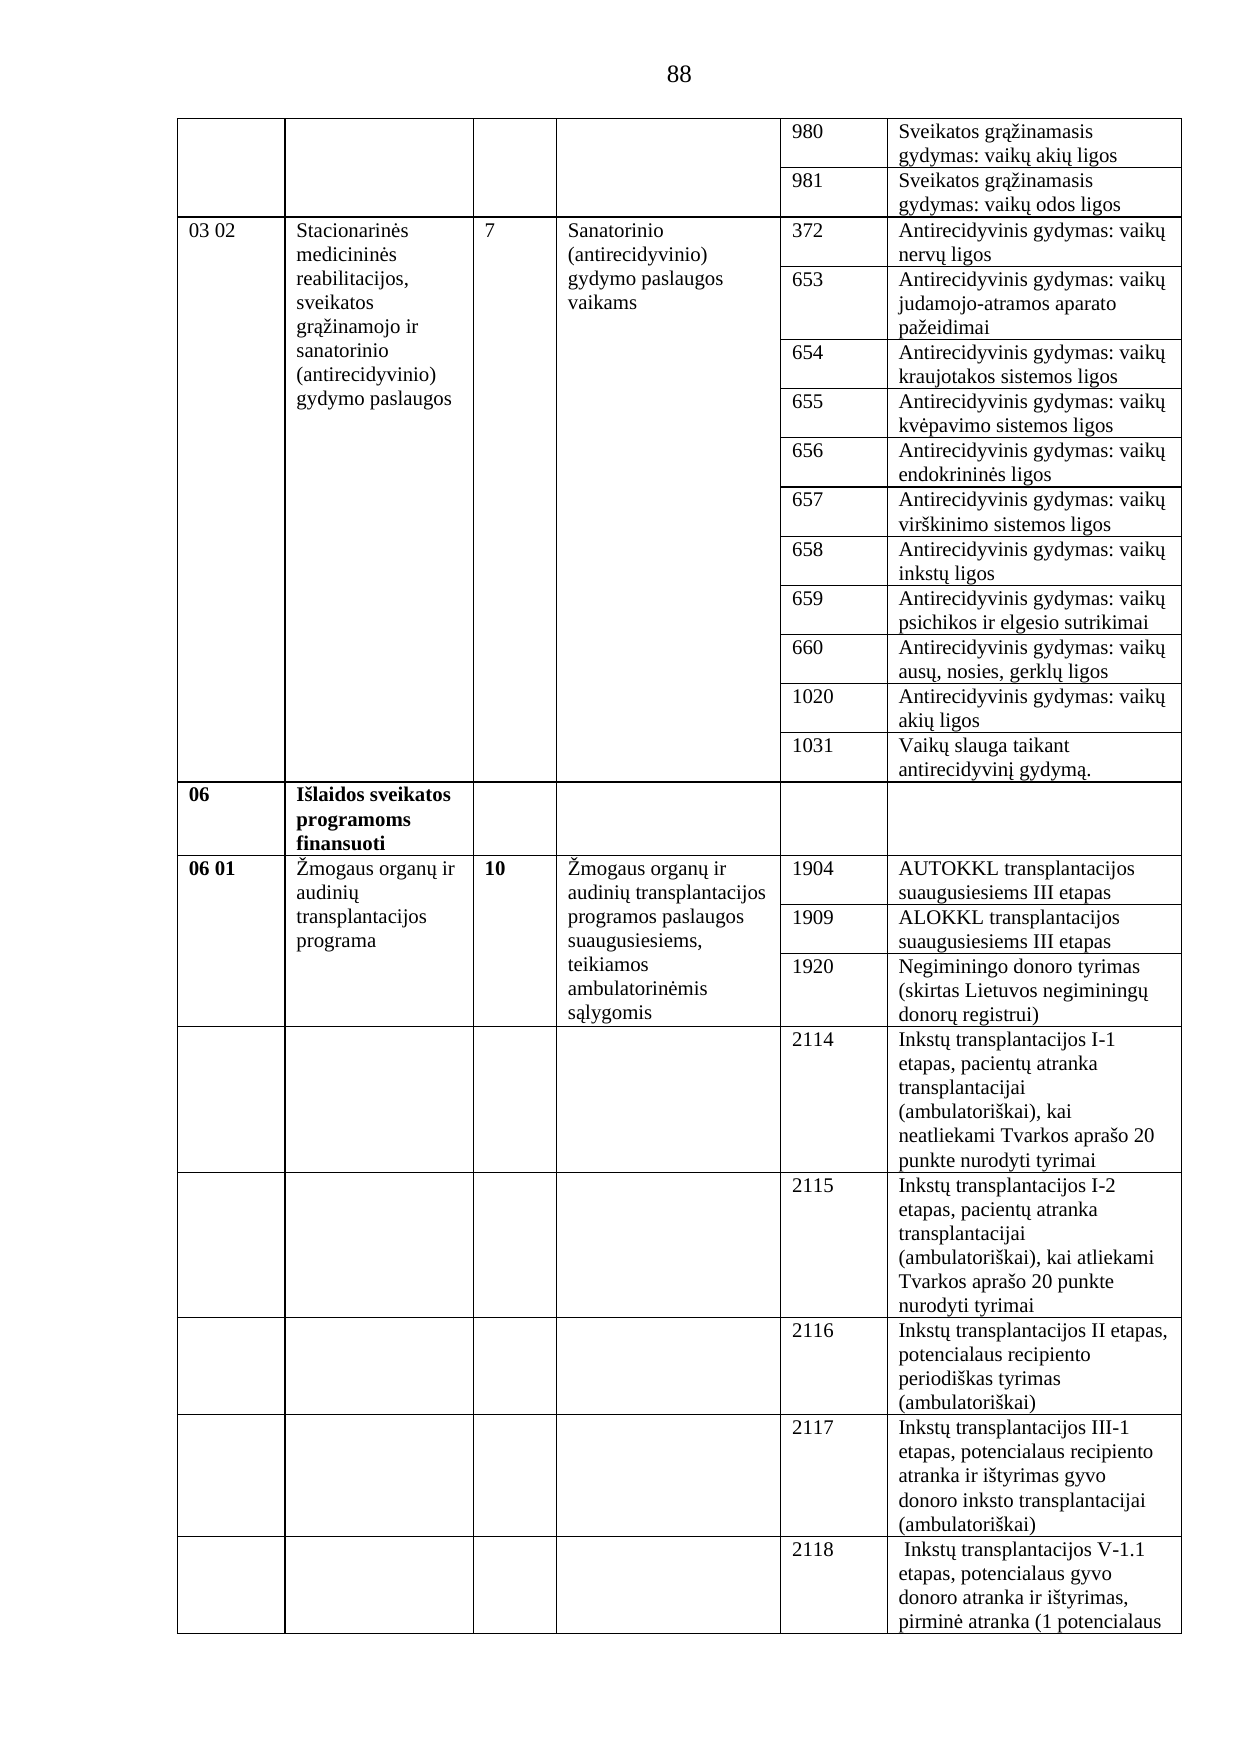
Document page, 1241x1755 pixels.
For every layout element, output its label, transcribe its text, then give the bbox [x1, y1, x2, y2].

table_cell Sveikatos grąžinamasis gydymas: vaikų odos ligos [888, 168, 1181, 216]
table_cell Negiminingo donoro tyrimas (skirtas Lietuvos negiminingų donorų registrui) [888, 954, 1181, 1026]
table_cell [474, 1027, 556, 1172]
table_cell Vaikų slauga taikant antirecidyvinį gydymą. [888, 733, 1181, 781]
table_cell 1031 [781, 733, 887, 781]
table_cell [781, 783, 887, 854]
table_cell 1020 [781, 684, 887, 732]
table_cell Antirecidyvinis gydymas: vaikų psichikos ir elgesio sutrikimai [888, 586, 1181, 634]
table_cell 2114 [781, 1027, 887, 1172]
table_cell AUTOKKL transplantacijos suaugusiesiems III etapas [888, 856, 1181, 904]
table_cell Antirecidyvinis gydymas: vaikų kraujotakos sistemos ligos [888, 340, 1181, 388]
table_cell Žmogaus organų ir audinių transplantacijos programos paslaugos suaugusiesiems, teikiamos ambulatorinėmis sąlygomis [557, 856, 780, 1026]
table_cell 658 [781, 537, 887, 585]
table_cell 653 [781, 267, 887, 339]
table_cell 980 [781, 119, 887, 167]
table_cell Išlaidos sveikatos programoms finansuoti [286, 783, 473, 854]
table_cell 657 [781, 488, 887, 536]
table_cell 660 [781, 635, 887, 683]
table_cell [178, 119, 284, 216]
table_cell [557, 783, 780, 854]
table_cell Antirecidyvinis gydymas: vaikų endokrininės ligos [888, 438, 1181, 486]
table_cell [286, 1318, 473, 1414]
table_cell 2117 [781, 1415, 887, 1536]
table_cell 06 [178, 783, 284, 854]
table_cell [474, 1537, 556, 1633]
table_cell 656 [781, 438, 887, 486]
table_cell 981 [781, 168, 887, 216]
table_cell [557, 1173, 780, 1317]
table_cell Antirecidyvinis gydymas: vaikų virškinimo sistemos ligos [888, 488, 1181, 536]
table_cell 10 [474, 856, 556, 1026]
table_cell 2115 [781, 1173, 887, 1317]
table_cell [286, 1415, 473, 1536]
table_cell 03 02 [178, 218, 284, 781]
table_cell [474, 783, 556, 854]
table_cell [557, 119, 780, 216]
table_cell Antirecidyvinis gydymas: vaikų judamojo-atramos aparato pažeidimai [888, 267, 1181, 339]
table_cell [178, 1173, 284, 1317]
table_cell [557, 1537, 780, 1633]
table_cell Inkstų transplantacijos I-1 etapas, pacientų atranka transplantacijai (ambulatoriškai), kai neatliekami Tvarkos aprašo 20 punkte nurodyti tyrimai [888, 1027, 1181, 1172]
table_cell [557, 1027, 780, 1172]
table_cell 1920 [781, 954, 887, 1026]
table_cell 659 [781, 586, 887, 634]
table_cell Sveikatos grąžinamasis gydymas: vaikų akių ligos [888, 119, 1181, 167]
table_cell 1909 [781, 905, 887, 953]
table_cell 372 [781, 218, 887, 266]
table_cell Stacionarinės medicininės reabilitacijos, sveikatos grąžinamojo ir sanatorinio (antirecidyvinio) gydymo paslaugos [286, 218, 473, 781]
table_cell [474, 1318, 556, 1414]
table_cell [888, 783, 1181, 854]
table_cell 06 01 [178, 856, 284, 1026]
table_cell 7 [474, 218, 556, 781]
table_cell Inkstų transplantacijos V-1.1 etapas, potencialaus gyvo donoro atranka ir ištyrimas, pirminė atranka (1 potencialaus [888, 1537, 1181, 1633]
table_cell [286, 1173, 473, 1317]
table_cell [286, 1027, 473, 1172]
table_cell [178, 1027, 284, 1172]
table_cell [557, 1415, 780, 1536]
table_cell 1904 [781, 856, 887, 904]
table_cell Antirecidyvinis gydymas: vaikų ausų, nosies, gerklų ligos [888, 635, 1181, 683]
table_cell Sanatorinio (antirecidyvinio) gydymo paslaugos vaikams [557, 218, 780, 781]
table_cell [286, 1537, 473, 1633]
table_cell Antirecidyvinis gydymas: vaikų akių ligos [888, 684, 1181, 732]
table_cell [178, 1537, 284, 1633]
table_cell Inkstų transplantacijos III-1 etapas, potencialaus recipiento atranka ir ištyrimas gyvo donoro inksto transplantacijai (ambulatoriškai) [888, 1415, 1181, 1536]
table_cell [474, 119, 556, 216]
table_cell [286, 119, 473, 216]
table_cell Inkstų transplantacijos II etapas, potencialaus recipiento periodiškas tyrimas (ambulatoriškai) [888, 1318, 1181, 1414]
table_cell 2116 [781, 1318, 887, 1414]
table_cell Antirecidyvinis gydymas: vaikų nervų ligos [888, 218, 1181, 266]
table_cell Antirecidyvinis gydymas: vaikų inkstų ligos [888, 537, 1181, 585]
table_cell 655 [781, 389, 887, 437]
table_cell 2118 [781, 1537, 887, 1633]
table_cell [178, 1415, 284, 1536]
table_cell [474, 1415, 556, 1536]
table_cell ALOKKL transplantacijos suaugusiesiems III etapas [888, 905, 1181, 953]
table_cell Antirecidyvinis gydymas: vaikų kvėpavimo sistemos ligos [888, 389, 1181, 437]
table_cell [178, 1318, 284, 1414]
table_cell Inkstų transplantacijos I-2 etapas, pacientų atranka transplantacijai (ambulatoriškai), kai atliekami Tvarkos aprašo 20 punkte nurodyti tyrimai [888, 1173, 1181, 1317]
table_cell [474, 1173, 556, 1317]
table_cell 654 [781, 340, 887, 388]
table_cell Žmogaus organų ir audinių transplantacijos programa [286, 856, 473, 1026]
table_cell [557, 1318, 780, 1414]
